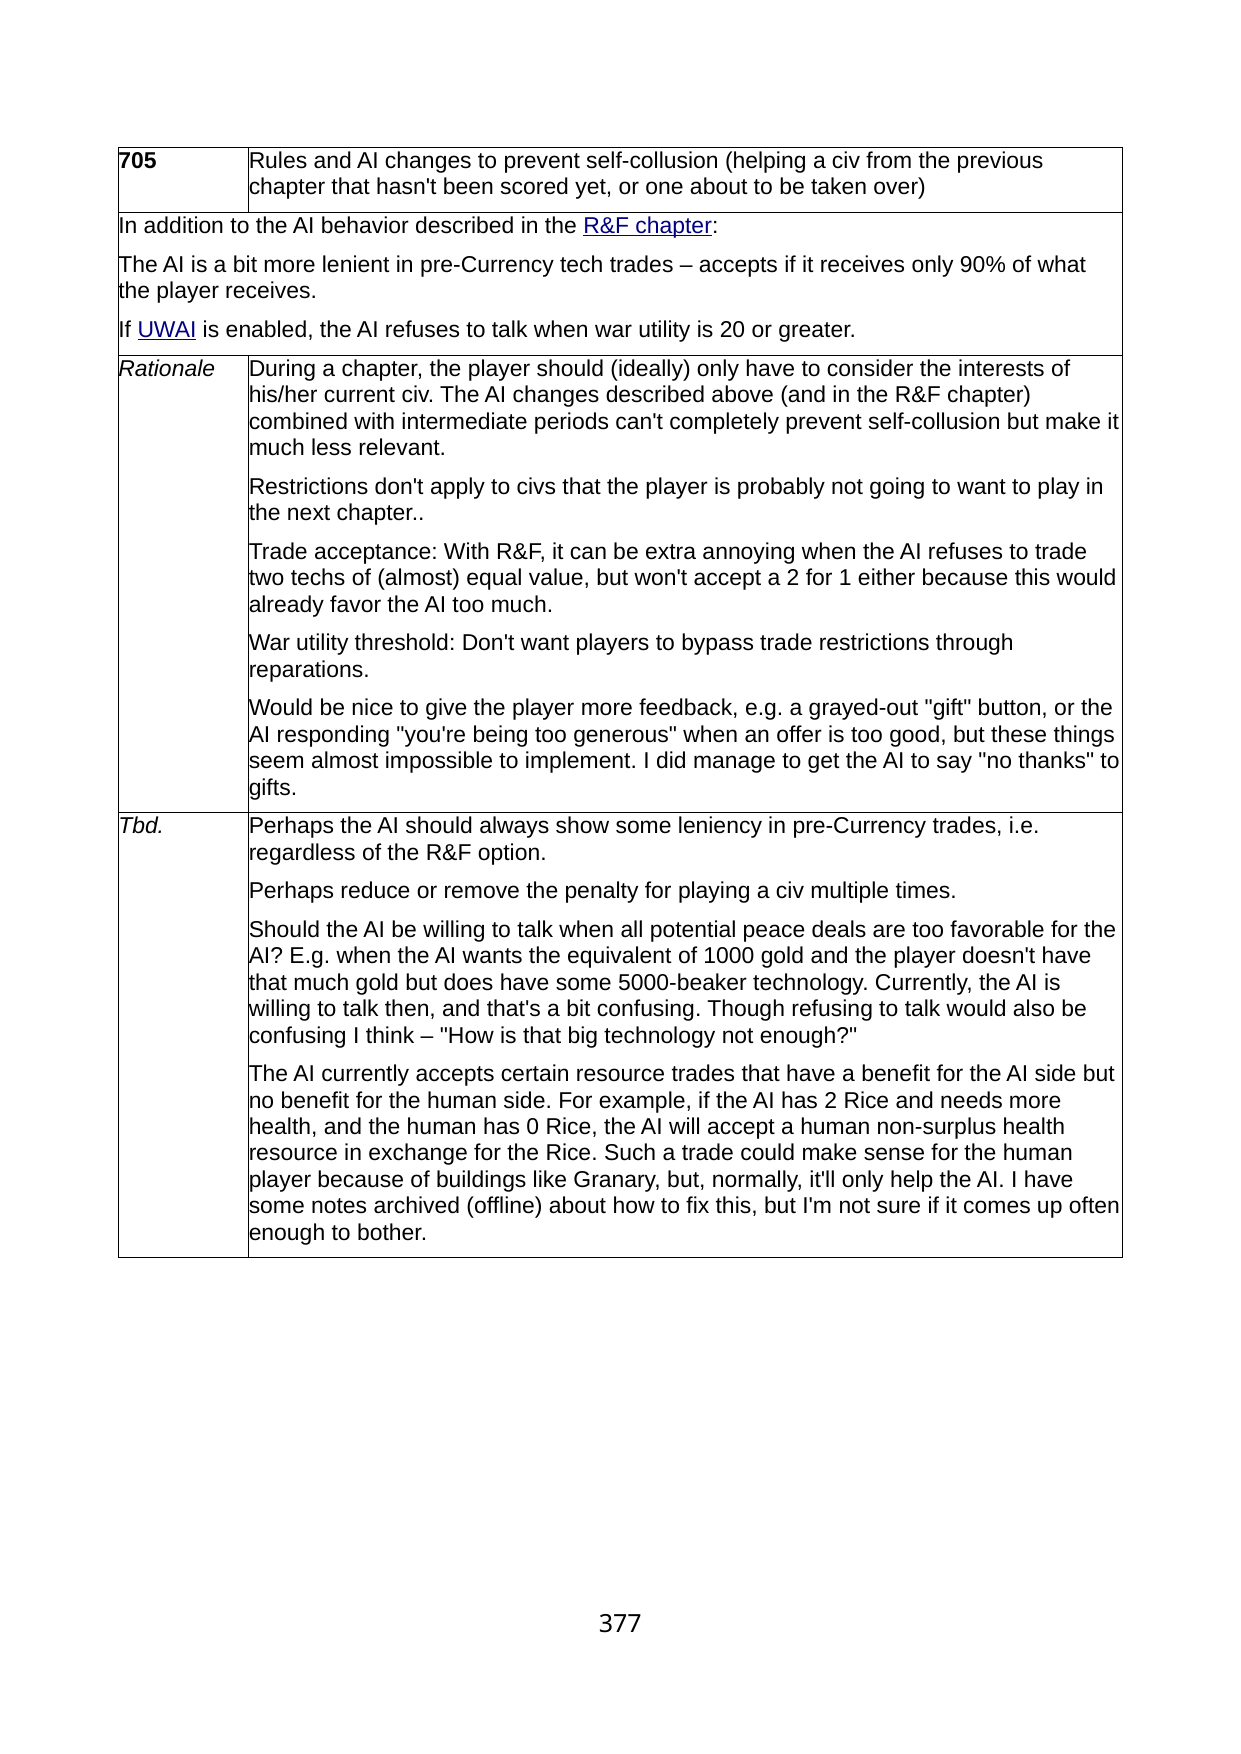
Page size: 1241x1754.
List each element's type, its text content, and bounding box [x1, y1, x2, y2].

table_cell During a chapter, the player should (ideally) only have to consider the interests of his/her current civ. The AI changes described above (and in the R&F chapter) combined with intermediate periods can't completely prevent self-collusion but make it much less relevant. Restrictions don't apply to civs that the player is probably not going to want to play in the next chapter.. Trade acceptance: With R&F, it can be extra annoying when the AI refuses to trade two techs of (almost) equal value, but won't accept a 2 for 1 either because this would already favor the AI too much. War utility threshold: Don't want players to bypass trade restrictions through reparations. Would be nice to give the player more feedback, e.g. a grayed-out "gift" button, or the AI responding "you're being too generous" when an offer is too good, but these things seem almost impossible to implement. I did manage to get the AI to say "no thanks" to gifts. [249, 356, 1122, 812]
table_cell In addition to the AI behavior described in the R&F chapter: The AI is a bit more lenient in pre-Currency tech trades – accepts if it receives only 90% of what the player receives. If UWAI is enabled, the AI refuses to talk when war utility is 20 or greater. [119, 213, 1122, 355]
table_header 705 [119, 148, 248, 212]
table_cell Rationale [119, 356, 248, 812]
table_header Rules and AI changes to prevent self-collusion (helping a civ from the previous chapter that hasn't been scored yet, or one about to be taken over) [249, 148, 1122, 212]
table_cell Tbd. [119, 813, 248, 1257]
table_cell Perhaps the AI should always show some leniency in pre-Currency trades, i.e. regardless of the R&F option. Perhaps reduce or remove the penalty for playing a civ multiple times. Should the AI be willing to talk when all potential peace deals are too favorable for the AI? E.g. when the AI wants the equivalent of 1000 gold and the player doesn't have that much gold but does have some 5000-beaker technology. Currently, the AI is willing to talk then, and that's a bit confusing. Though refusing to talk would also be confusing I think – "How is that big technology not enough?" The AI currently accepts certain resource trades that have a benefit for the AI side but no benefit for the human side. For example, if the AI has 2 Rice and needs more health, and the human has 0 Rice, the AI will accept a human non-surplus health resource in exchange for the Rice. Such a trade could make sense for the human player because of buildings like Granary, but, normally, it'll only help the AI. I have some notes archived (offline) about how to fix this, but I'm not sure if it comes up often enough to bother. [249, 813, 1122, 1257]
